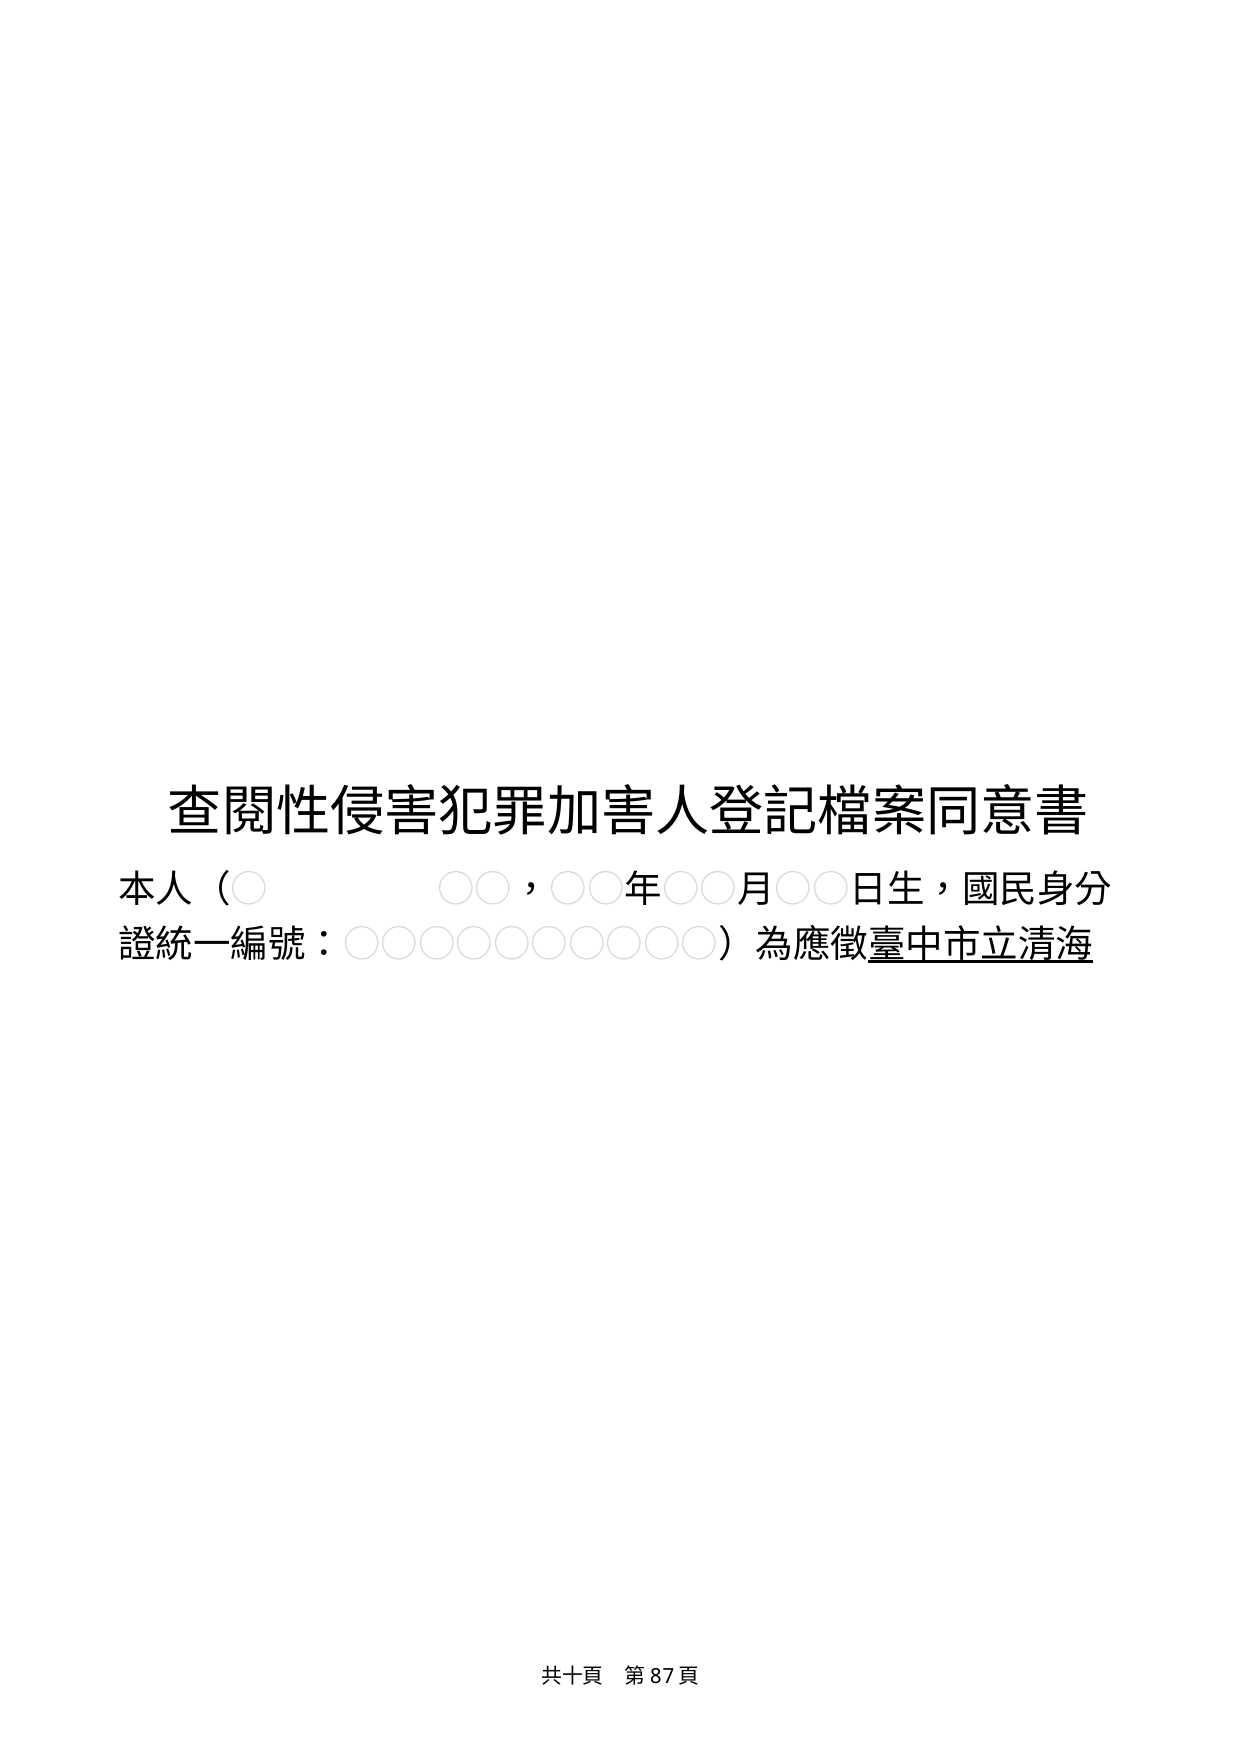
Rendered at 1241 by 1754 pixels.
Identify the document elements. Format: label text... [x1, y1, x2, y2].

text 本人（○ ○○，○○年○○月○○日生，國民身分證統一編號：○○○○○○○○○○）為應徵臺中市立清海 [118, 859, 1122, 968]
text 查閱性侵害犯罪加害人登記檔案同意書 [118, 734, 1138, 859]
